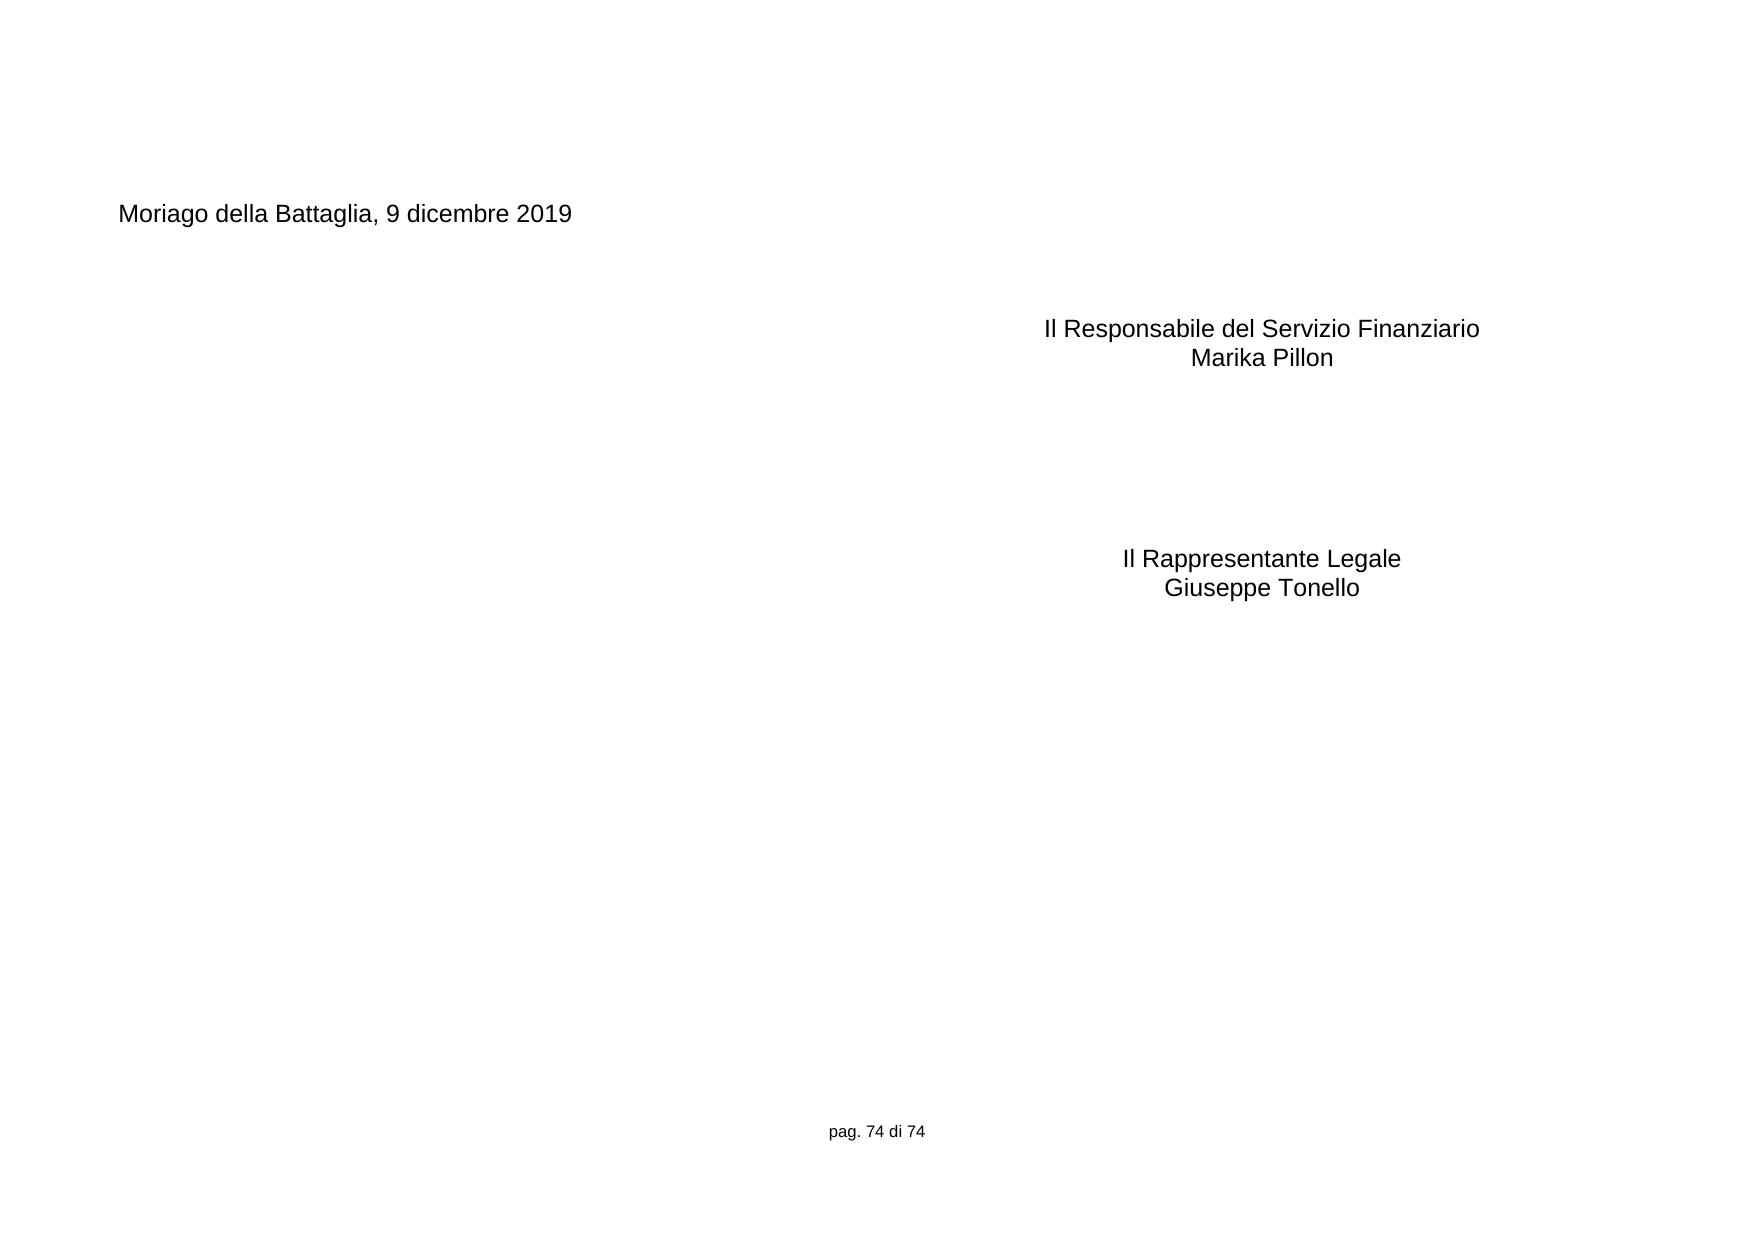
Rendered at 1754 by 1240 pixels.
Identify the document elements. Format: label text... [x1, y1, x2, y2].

table_header [124, 315, 883, 343]
table_header Il Rappresentante Legale [883, 545, 1641, 573]
table_cell [124, 343, 883, 401]
text Moriago della Battaglia, 9 dicembre 2019 [118, 199, 1636, 228]
table_header [124, 545, 883, 573]
table_cell Marika Pillon [883, 343, 1641, 401]
table_cell [124, 573, 883, 631]
table_cell Giuseppe Tonello [883, 573, 1641, 631]
table_header Il Responsabile del Servizio Finanziario [883, 315, 1641, 343]
